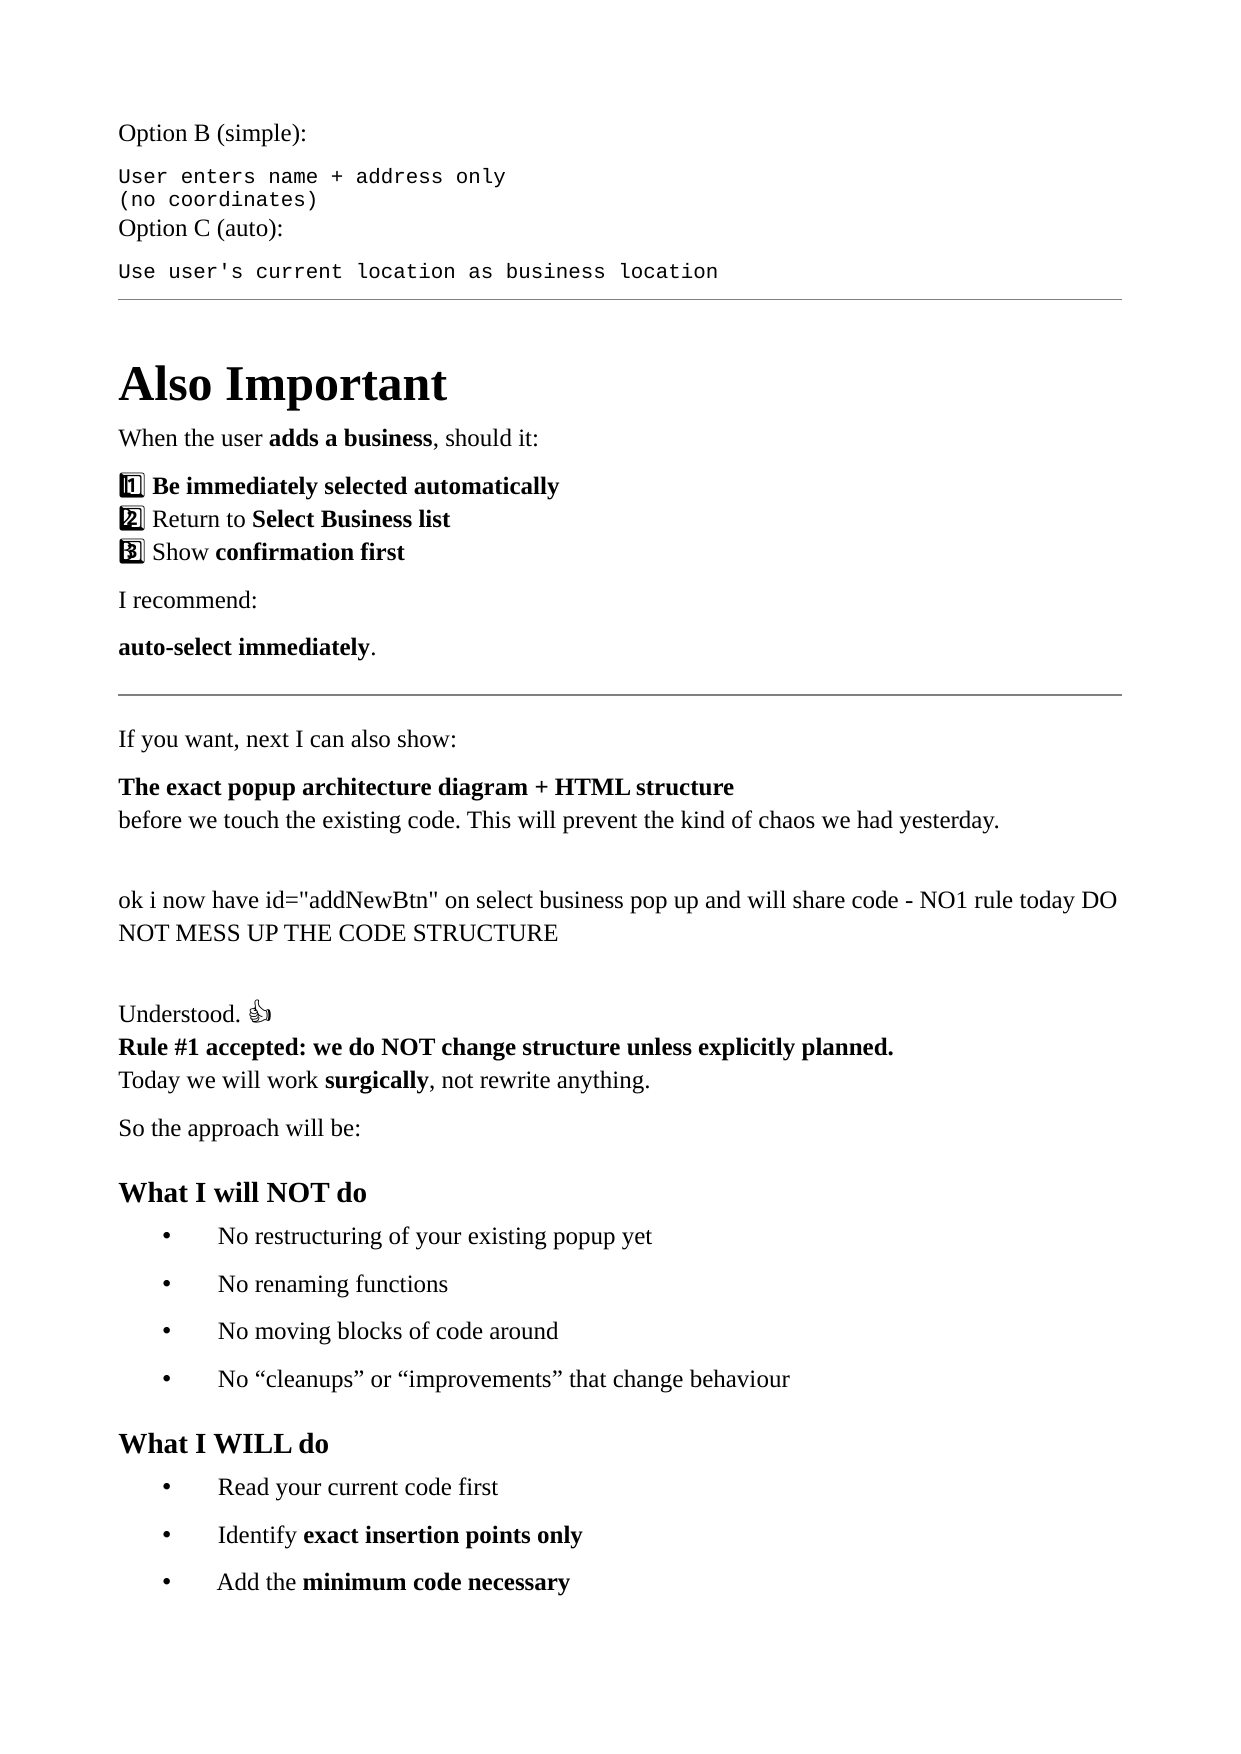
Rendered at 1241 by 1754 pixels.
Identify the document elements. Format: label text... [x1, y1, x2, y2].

text ok i now have id="addNewBtn" on select business pop up and will share code - NO1 rule today DO NOT MESS UP THE CODE STRUCTURE [118, 886, 1122, 947]
subtitle Also Important [118, 353, 1122, 411]
list ✅ Read your current code first [162, 1472, 1122, 1501]
text The exact popup architecture diagram + HTML structure before we touch the existing code. This will prevent the kind of chaos we had yesterday. [118, 772, 1122, 834]
text If you want, next I can also show: [118, 724, 1122, 753]
text (no coordinates) [118, 189, 1122, 213]
list ❌ No moving blocks of code around [162, 1316, 1122, 1345]
subtitle What I will NOT do [118, 1175, 1122, 1208]
list ✅ Add the minimum code necessary [162, 1567, 1122, 1596]
text When the user adds a business, should it: [118, 423, 1122, 452]
subtitle What I WILL do [118, 1426, 1122, 1459]
text auto-select immediately. [118, 632, 1122, 661]
text So the approach will be: [118, 1113, 1122, 1142]
list ❌ No restructuring of your existing popup yet [162, 1221, 1122, 1250]
text Option C (auto): [118, 213, 1122, 242]
text User enters name + address only [118, 166, 1122, 189]
text Use user's current location as business location [118, 261, 1122, 284]
list ✅ Identify exact insertion points only [162, 1520, 1122, 1548]
list ❌ No “cleanups” or “improvements” that change behaviour [162, 1364, 1122, 1393]
list ❌ No renaming functions [162, 1269, 1122, 1297]
text Understood. 👍 Rule #1 accepted: we do NOT change structure unless explicitly planned. Today we will work surgically, not rewrite anything. [118, 999, 1122, 1094]
text 1️⃣ Be immediately selected automatically 2️⃣ Return to Select Business list 3️⃣ Show confirmation first [118, 471, 1122, 566]
text I recommend: [118, 585, 1122, 613]
text Option B (simple): [118, 118, 1122, 147]
